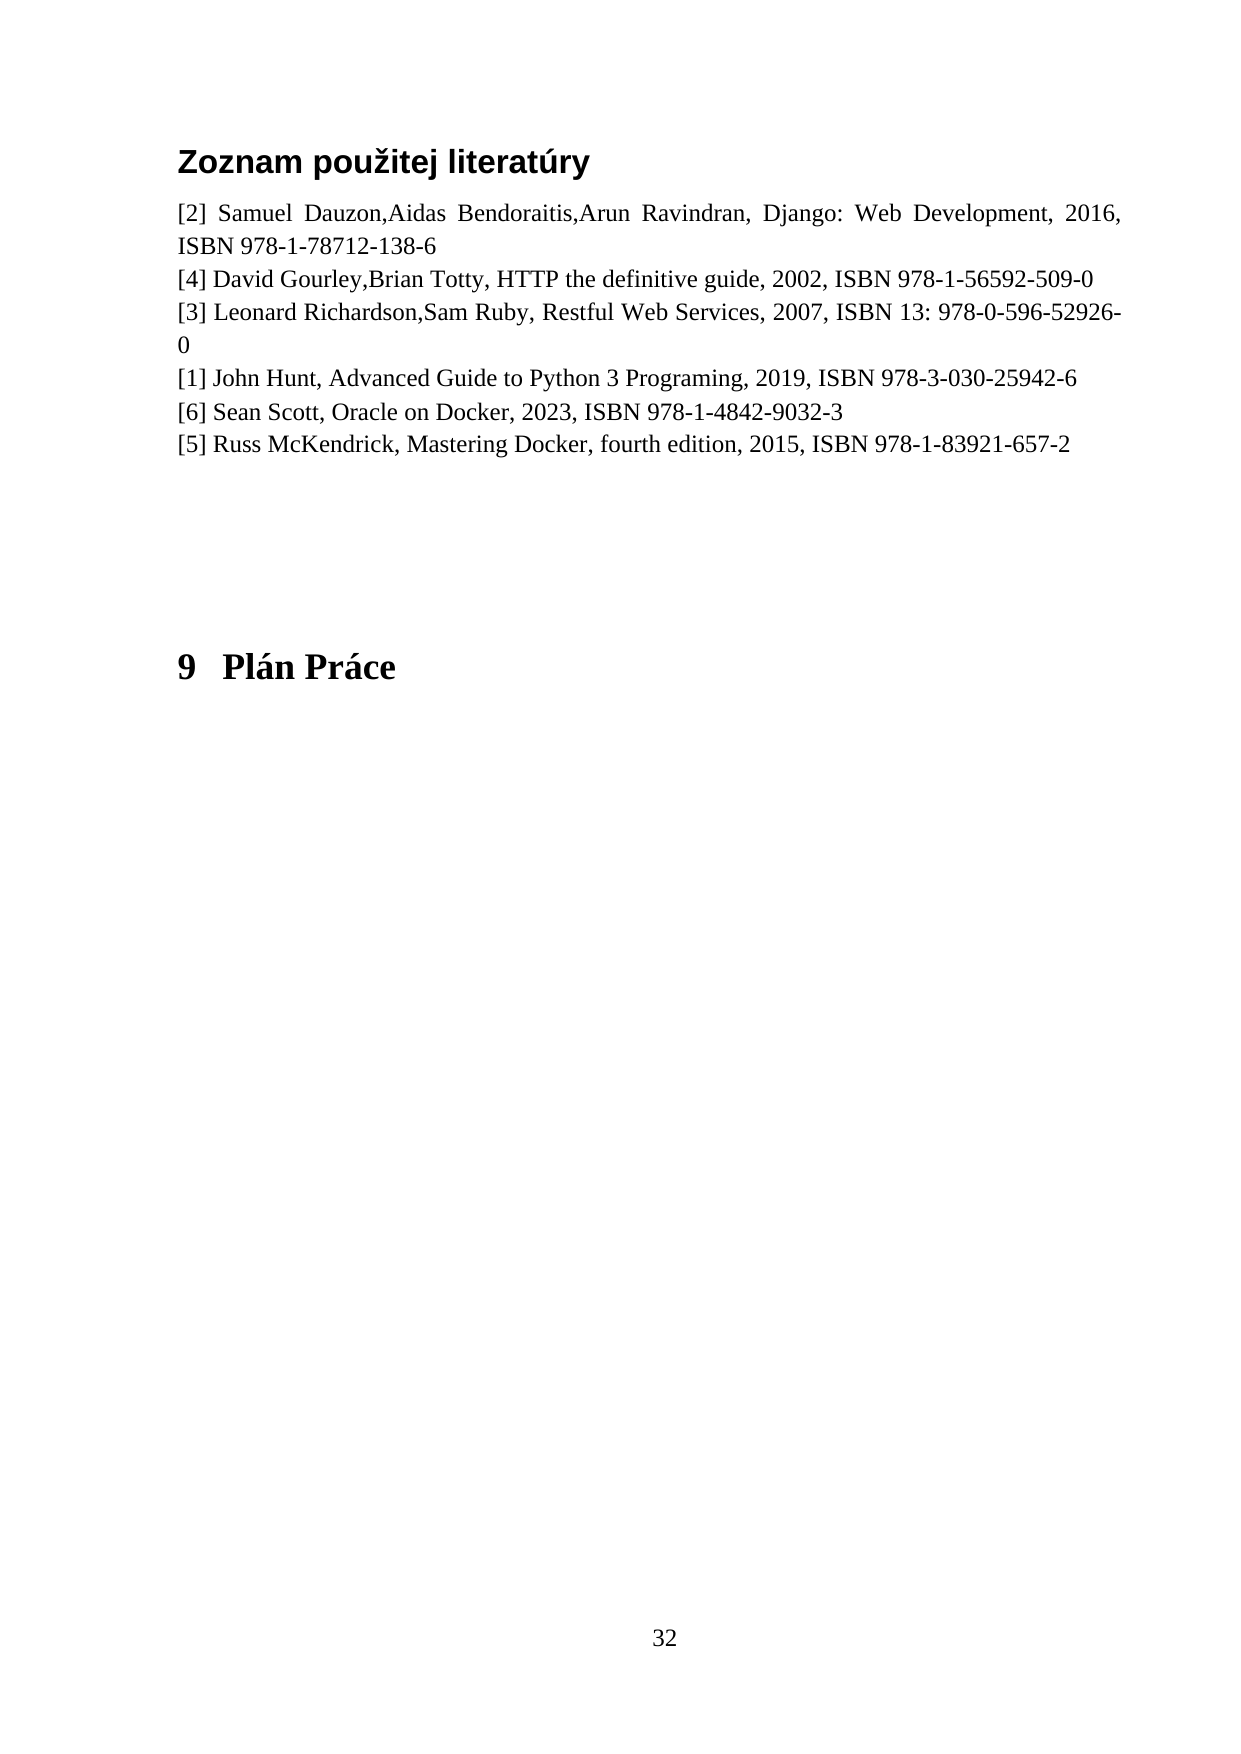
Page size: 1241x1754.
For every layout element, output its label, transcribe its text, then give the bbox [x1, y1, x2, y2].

text [3] Leonard Richardson,Sam Ruby, Restful Web Services, 2007, ISBN 13: 978-0-596-52926-0 [177, 297, 1122, 359]
text [4] David Gourley,Brian Totty, HTTP the definitive guide, 2002, ISBN 978-1-56592-509-0 [177, 264, 1122, 293]
text [2] Samuel Dauzon,Aidas Bendoraitis,Arun Ravindran, Django: Web Development, 2016, ISBN 978-1-78712-138-6 [177, 198, 1122, 260]
subtitle Plán Práce [177, 645, 1122, 688]
text [6] Sean Scott, Oracle on Docker, 2023, ISBN 978-1-4842-9032-3 [177, 397, 1122, 425]
text [1] John Hunt, Advanced Guide to Python 3 Programing, 2019, ISBN 978-3-030-25942-6 [177, 363, 1122, 392]
subtitle Zoznam použitej literatúry [177, 142, 1122, 180]
text [5] Russ McKendrick, Mastering Docker, fourth edition, 2015, ISBN 978-1-83921-657-2 [177, 429, 1122, 458]
